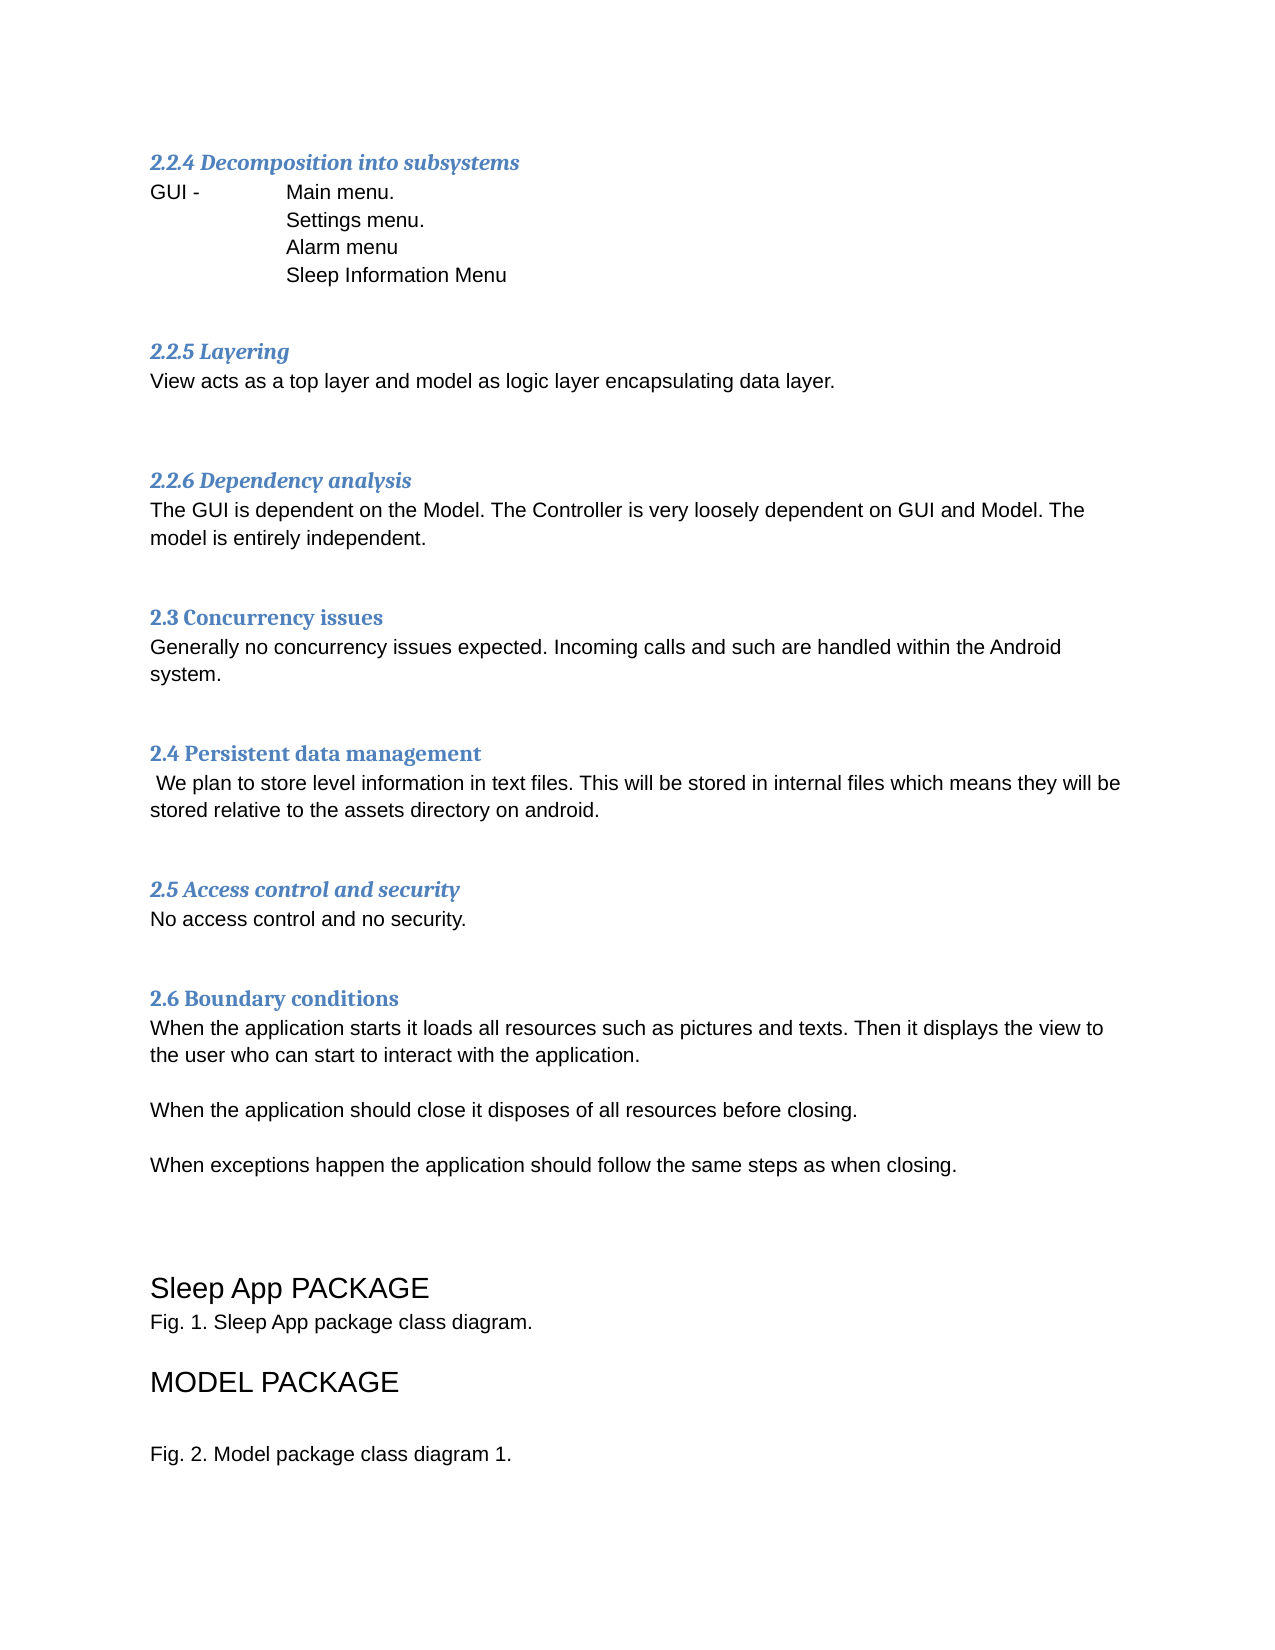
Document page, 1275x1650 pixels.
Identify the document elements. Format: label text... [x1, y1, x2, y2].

subtitle 2.6 Boundary conditions [150, 986, 1125, 1012]
subtitle 2.5 Access control and security [150, 877, 1125, 903]
subtitle 2.4 Persistent data management [150, 741, 1125, 767]
text GUI - Main menu. [150, 180, 1125, 204]
subtitle 2.2.6 Dependency analysis [150, 468, 1125, 494]
text We plan to store level information in text files. This will be stored in internal files which means they will be stored relative to the assets directory on android. [150, 771, 1125, 822]
text When exceptions happen the application should follow the same steps as when closing. [150, 1153, 1125, 1177]
text Sleep App PACKAGE [150, 1271, 1125, 1305]
text View acts as a top layer and model as logic layer encapsulating data layer. [150, 369, 1125, 393]
text MODEL PACKAGE [150, 1365, 1125, 1398]
text The GUI is dependent on the Model. The Controller is very loosely dependent on GUI and Model. The model is entirely independent. [150, 498, 1125, 550]
subtitle 2.2.4 Decomposition into subsystems [150, 150, 1125, 176]
subtitle 2.3 Concurrency issues [150, 604, 1125, 631]
text Fig. 1. Sleep App package class diagram. [150, 1310, 1125, 1334]
text When the application starts it loads all resources such as pictures and texts. Then it displays the view to the user who can start to interact with the application. [150, 1016, 1125, 1067]
text When the application should close it disposes of all resources before closing. [150, 1098, 1125, 1122]
text No access control and no security. [150, 907, 1125, 931]
text Sleep Information Menu [150, 263, 1125, 287]
text Generally no concurrency issues expected. Incoming calls and such are handled within the Android system. [150, 634, 1125, 686]
subtitle 2.2.5 Layering [150, 338, 1125, 365]
text Alarm menu [150, 235, 1125, 259]
text Fig. 2. Model package class diagram 1. [150, 1442, 1125, 1466]
text Settings menu. [150, 208, 1125, 232]
